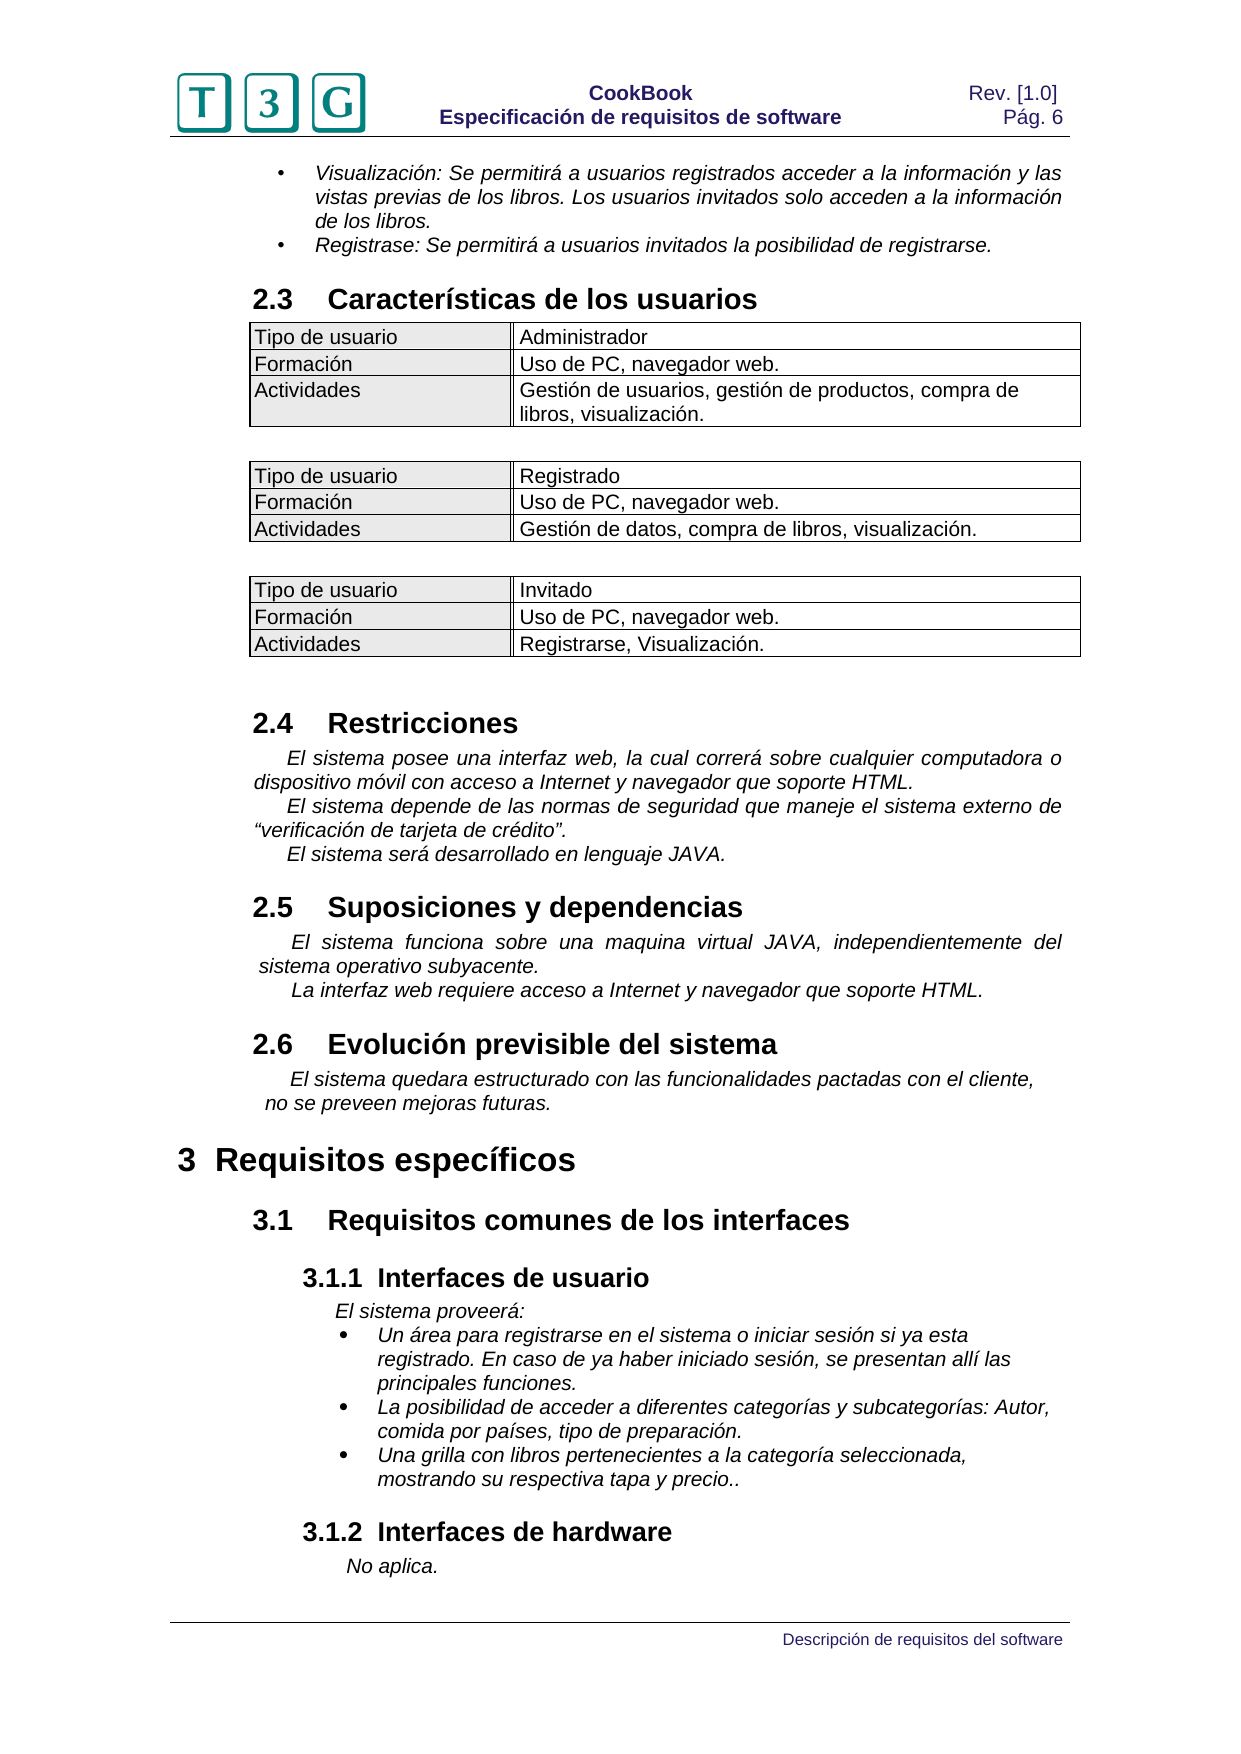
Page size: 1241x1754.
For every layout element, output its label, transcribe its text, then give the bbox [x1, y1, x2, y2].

text El sistema funciona sobre una maquina virtual JAVA, independientemente del sistema operativo subyacente. [258, 930, 1063, 978]
subtitle Suposiciones y dependencias [252, 890, 1063, 924]
subtitle Requisitos comunes de los interfaces [252, 1203, 1063, 1237]
table_cell Actividades [251, 376, 510, 426]
table_cell Registrarse, Visualización. [514, 630, 1080, 656]
table_header Registrado [514, 462, 1080, 487]
list La posibilidad de acceder a diferentes categorías y subcategorías: Autor, comida por países, tipo de preparación. [340, 1395, 1063, 1443]
table_cell Gestión de usuarios, gestión de productos, compra de libros, visualización. [514, 376, 1080, 426]
subtitle Características de los usuarios [252, 282, 1063, 316]
picture [177, 73, 366, 133]
list Una grilla con libros pertenecientes a la categoría seleccionada, mostrando su respectiva tapa y precio.. [340, 1443, 1063, 1491]
list Visualización: Se permitirá a usuarios registrados acceder a la información y las vistas previas de los libros. Los usuarios invitados solo acceden a la información de los libros. [277, 161, 1063, 233]
list Registrase: Se permitirá a usuarios invitados la posibilidad de registrarse. [277, 233, 1063, 257]
table_header Tipo de usuario [251, 462, 510, 487]
table_cell Uso de PC, navegador web. [514, 603, 1080, 629]
table_header Tipo de usuario [251, 577, 510, 602]
table_cell Formación [251, 489, 510, 514]
text El sistema depende de las normas de seguridad que maneje el sistema externo de “verificación de tarjeta de crédito”. [254, 793, 1063, 841]
table_cell Formación [251, 603, 510, 629]
subtitle Interfaces de usuario [302, 1262, 1063, 1293]
text El sistema posee una interfaz web, la cual correrá sobre cualquier computadora o dispositivo móvil con acceso a Internet y navegador que soporte HTML. [254, 746, 1063, 793]
text La interfaz web requiere acceso a Internet y navegador que soporte HTML. [258, 978, 1063, 1002]
table_header Tipo de usuario [251, 323, 510, 348]
table_header Invitado [514, 577, 1080, 602]
subtitle Evolución previsible del sistema [252, 1027, 1063, 1061]
text El sistema proveerá: [335, 1299, 1063, 1323]
subtitle Restricciones [252, 706, 1063, 739]
text El sistema será desarrollado en lenguaje JAVA. [254, 841, 1063, 865]
table_cell Uso de PC, navegador web. [514, 489, 1080, 514]
table_cell Uso de PC, navegador web. [514, 350, 1080, 375]
table_cell Formación [251, 350, 510, 375]
table_header Administrador [514, 323, 1080, 348]
text No aplica. [302, 1554, 1063, 1578]
table_cell Actividades [251, 630, 510, 656]
subtitle Requisitos específicos [177, 1140, 1063, 1178]
table_cell Actividades [251, 515, 510, 541]
table_cell Gestión de datos, compra de libros, visualización. [514, 515, 1080, 541]
text El sistema quedara estructurado con las funcionalidades pactadas con el cliente, no se preveen mejoras futuras. [265, 1067, 1063, 1115]
list Un área para registrarse en el sistema o iniciar sesión si ya esta registrado. En caso de ya haber iniciado sesión, se presentan allí las principales funciones. [340, 1323, 1063, 1395]
subtitle Interfaces de hardware [302, 1516, 1063, 1547]
